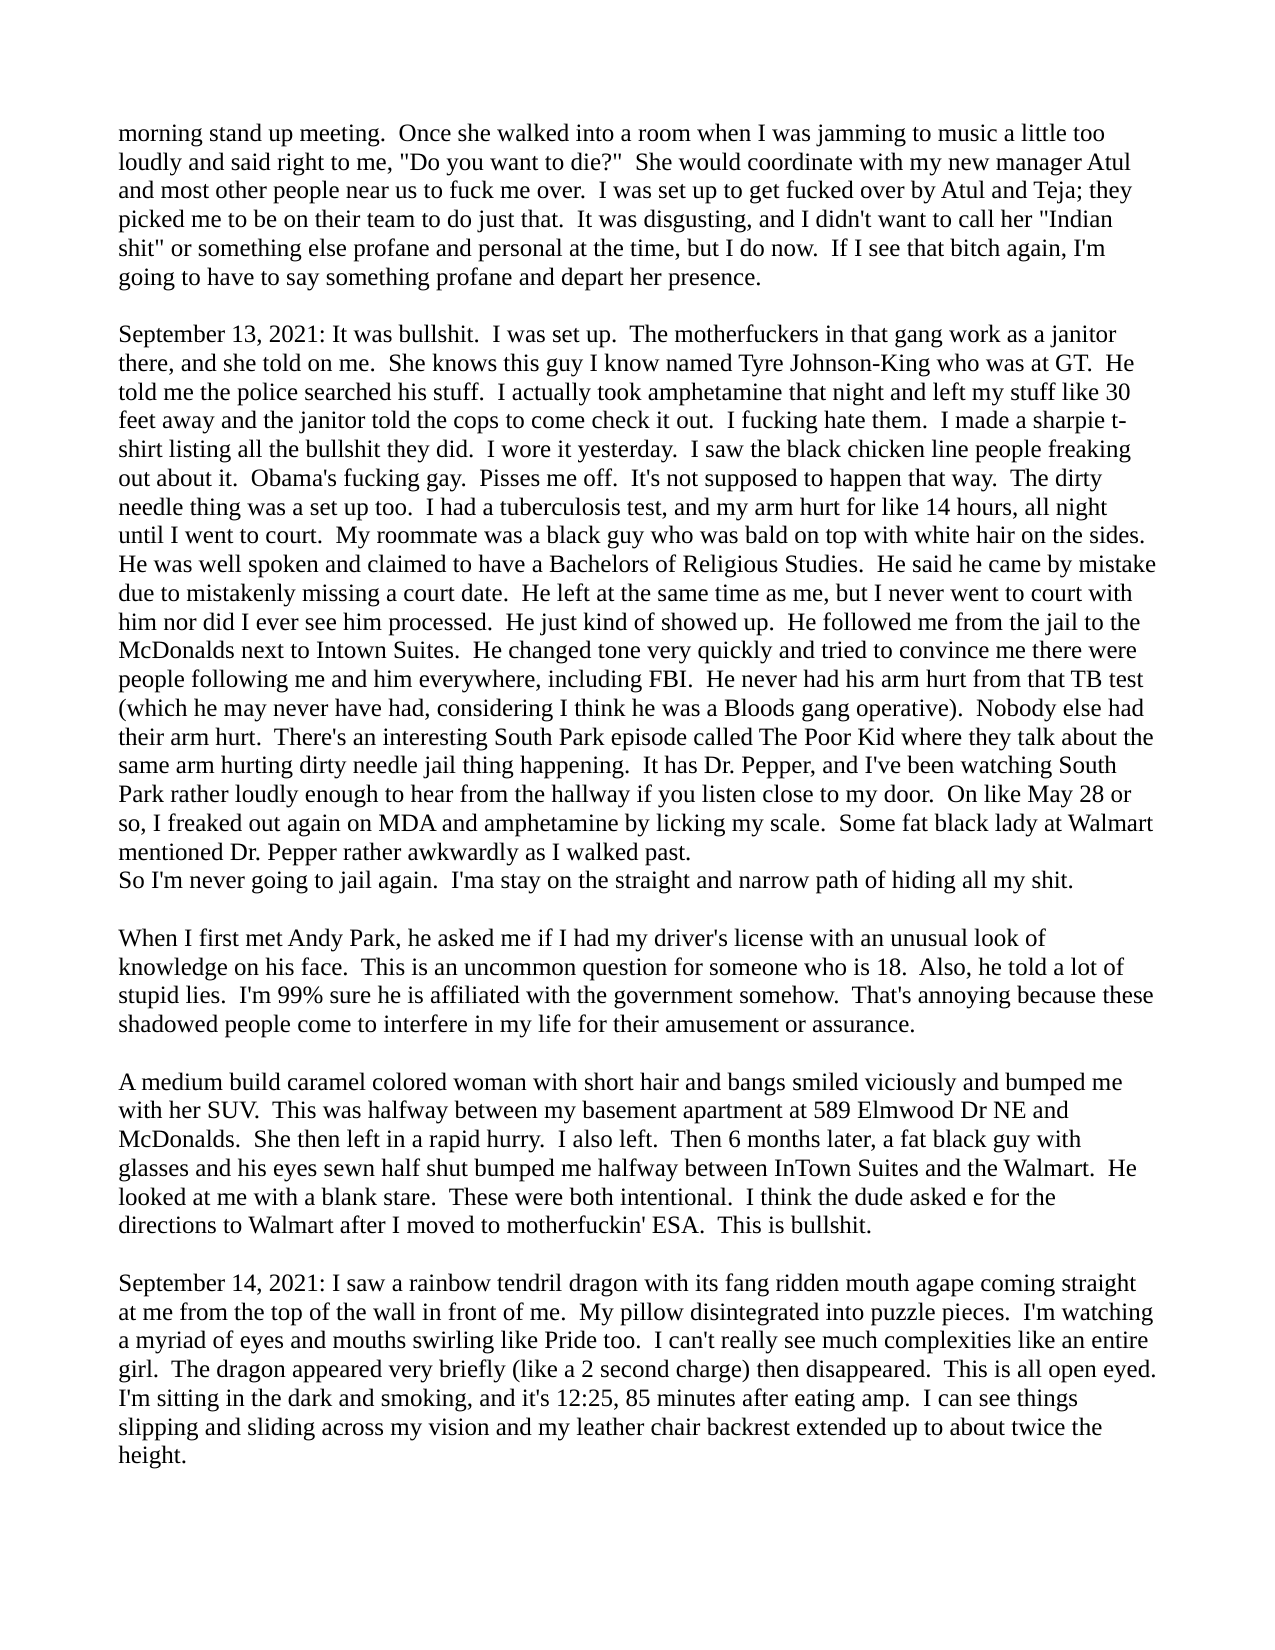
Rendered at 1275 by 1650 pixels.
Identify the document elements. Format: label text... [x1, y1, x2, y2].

text A medium build caramel colored woman with short hair and bangs smiled viciously and bumped me with her SUV. This was halfway between my basement apartment at 589 Elmwood Dr NE and McDonalds. She then left in a rapid hurry. I also left. Then 6 months later, a fat black guy with glasses and his eyes sewn half shut bumped me halfway between InTown Suites and the Walmart. He looked at me with a blank stare. These were both intentional. I think the dude asked e for the directions to Walmart after I moved to motherfuckin' ESA. This is bullshit. [118, 1067, 1157, 1239]
text September 14, 2021: I saw a rainbow tendril dragon with its fang ridden mouth agape coming straight at me from the top of the wall in front of me. My pillow disintegrated into puzzle pieces. I'm watching a myriad of eyes and mouths swirling like Pride too. I can't really see much complexities like an entire girl. The dragon appeared very briefly (like a 2 second charge) then disappeared. This is all open eyed. I'm sitting in the dark and smoking, and it's 12:25, 85 minutes after eating amp. I can see things slipping and sliding across my vision and my leather chair backrest extended up to about twice the height. [118, 1268, 1157, 1469]
text September 13, 2021: It was bullshit. I was set up. The motherfuckers in that gang work as a janitor there, and she told on me. She knows this guy I know named Tyre Johnson-King who was at GT. He told me the police searched his stuff. I actually took amphetamine that night and left my stuff like 30 feet away and the janitor told the cops to come check it out. I fucking hate them. I made a sharpie t-shirt listing all the bullshit they did. I wore it yesterday. I saw the black chicken line people freaking out about it. Obama's fucking gay. Pisses me off. It's not supposed to happen that way. The dirty needle thing was a set up too. I had a tuberculosis test, and my arm hurt for like 14 hours, all night until I went to court. My roommate was a black guy who was bald on top with white hair on the sides. He was well spoken and claimed to have a Bachelors of Religious Studies. He said he came by mistake due to mistakenly missing a court date. He left at the same time as me, but I never went to court with him nor did I ever see him processed. He just kind of showed up. He followed me from the jail to the McDonalds next to Intown Suites. He changed tone very quickly and tried to convince me there were people following me and him everywhere, including FBI. He never had his arm hurt from that TB test (which he may never have had, considering I think he was a Bloods gang operative). Nobody else had their arm hurt. There's an interesting South Park episode called The Poor Kid where they talk about the same arm hurting dirty needle jail thing happening. It has Dr. Pepper, and I've been watching South Park rather loudly enough to hear from the hallway if you listen close to my door. On like May 28 or so, I freaked out again on MDA and amphetamine by licking my scale. Some fat black lady at Walmart mentioned Dr. Pepper rather awkwardly as I walked past. [118, 319, 1157, 866]
text So I'm never going to jail again. I'ma stay on the straight and narrow path of hiding all my shit. [118, 866, 1157, 894]
text When I first met Andy Park, he asked me if I had my driver's license with an unusual look of knowledge on his face. This is an uncommon question for someone who is 18. Also, he told a lot of stupid lies. I'm 99% sure he is affiliated with the government somehow. That's annoying because these shadowed people come to interfere in my life for their amusement or assurance. [118, 923, 1157, 1038]
text morning stand up meeting. Once she walked into a room when I was jamming to music a little too loudly and said right to me, "Do you want to die?" She would coordinate with my new manager Atul and most other people near us to fuck me over. I was set up to get fucked over by Atul and Teja; they picked me to be on their team to do just that. It was disgusting, and I didn't want to call her "Indian shit" or something else profane and personal at the time, but I do now. If I see that bitch again, I'm going to have to say something profane and depart her presence. [118, 118, 1157, 291]
